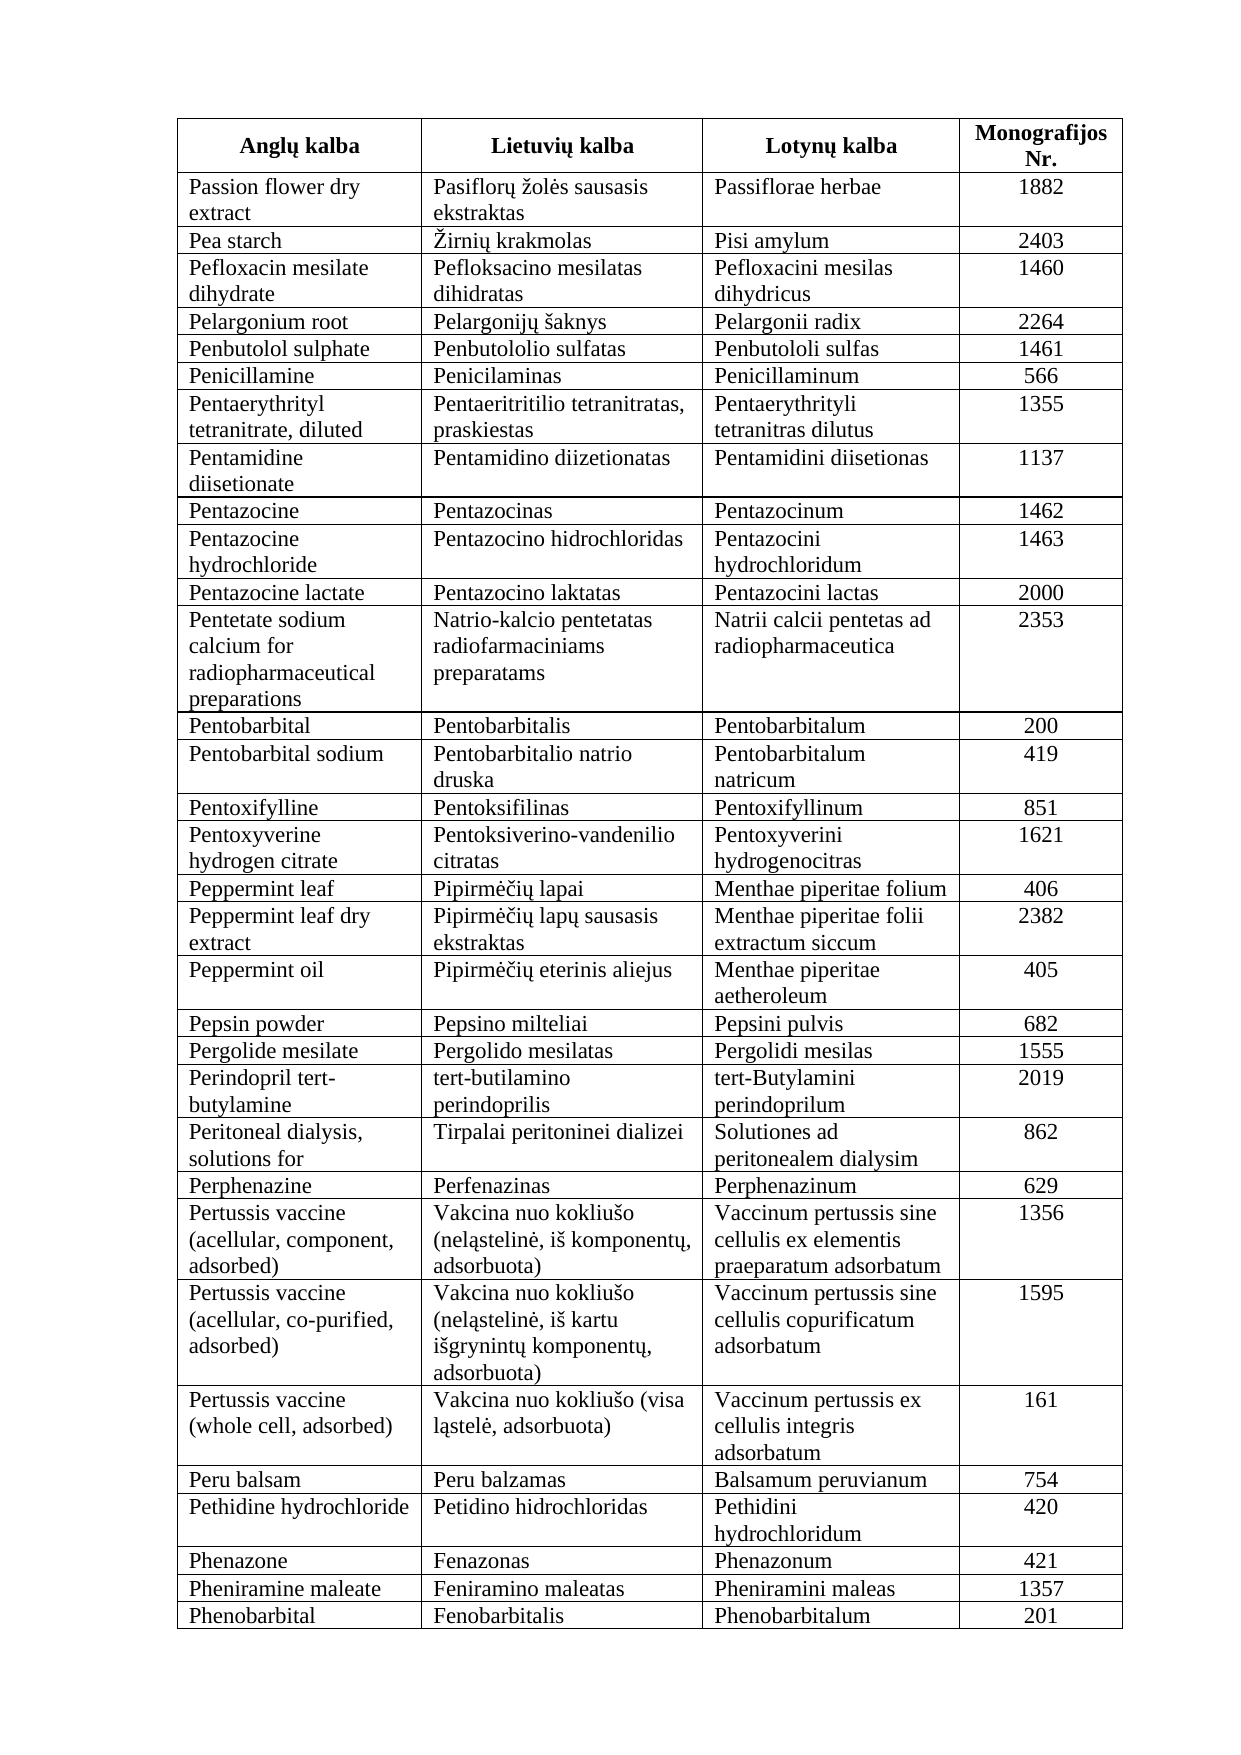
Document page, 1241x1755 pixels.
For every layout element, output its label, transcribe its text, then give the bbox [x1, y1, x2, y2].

table_cell Petidino hidrochloridas [422, 1494, 702, 1546]
table_cell Penbutololi sulfas [703, 335, 959, 362]
table_cell Pentamidino diizetionatas [422, 444, 702, 496]
table_cell 2264 [960, 308, 1122, 334]
table_cell Pefloxacin mesilate dihydrate [178, 254, 421, 307]
table_cell 1137 [960, 444, 1122, 496]
table_cell Peritoneal dialysis, solutions for [178, 1118, 421, 1171]
table_cell Peppermint oil [178, 956, 421, 1009]
table_cell 1882 [960, 173, 1122, 226]
table_cell Pipirmėčių eterinis aliejus [422, 956, 702, 1009]
table_cell Pethidini hydrochloridum [703, 1494, 959, 1546]
table_cell Peru balsam [178, 1466, 421, 1492]
table_cell Pepsini pulvis [703, 1010, 959, 1036]
table_cell Pentazocini lactas [703, 579, 959, 605]
table_cell 1555 [960, 1037, 1122, 1063]
table_cell Pelargonijų šaknys [422, 308, 702, 334]
table_cell 2000 [960, 579, 1122, 605]
table_cell 420 [960, 1494, 1122, 1546]
table_cell Pergolidi mesilas [703, 1037, 959, 1063]
table_cell 2353 [960, 606, 1122, 711]
table_cell Pisi amylum [703, 227, 959, 253]
table_cell 1357 [960, 1575, 1122, 1601]
table_cell 2403 [960, 227, 1122, 253]
table_cell Peru balzamas [422, 1466, 702, 1492]
table_cell 419 [960, 740, 1122, 793]
table_cell Pentazocine [178, 498, 421, 524]
table_cell Pea starch [178, 227, 421, 253]
table_header Lotynų kalba [703, 119, 959, 172]
table_cell Balsamum peruvianum [703, 1466, 959, 1492]
table_cell 1463 [960, 525, 1122, 578]
table_cell 200 [960, 713, 1122, 739]
table_cell Menthae piperitae folium [703, 875, 959, 901]
table_cell Perphenazinum [703, 1172, 959, 1198]
table_cell Solutiones ad peritonealem dialysim [703, 1118, 959, 1171]
table_cell Vakcina nuo kokliušo (visa ląstelė, adsorbuota) [422, 1386, 702, 1465]
table_cell Pentoksifilinas [422, 794, 702, 820]
table_cell Peppermint leaf [178, 875, 421, 901]
table_cell Pelargonii radix [703, 308, 959, 334]
table_cell 421 [960, 1547, 1122, 1573]
table_cell Perindopril tert-butylamine [178, 1065, 421, 1117]
table_cell Feniramino maleatas [422, 1575, 702, 1601]
table_cell Pertussis vaccine (acellular, co-purified, adsorbed) [178, 1280, 421, 1385]
table_cell 1460 [960, 254, 1122, 307]
table_cell Pentazocine hydrochloride [178, 525, 421, 578]
table_cell Pentetate sodium calcium for radiopharmaceutical preparations [178, 606, 421, 711]
table_cell Pentazocino laktatas [422, 579, 702, 605]
table_cell 682 [960, 1010, 1122, 1036]
table_cell Žirnių krakmolas [422, 227, 702, 253]
table_cell Passion flower dry extract [178, 173, 421, 226]
table_cell Perphenazine [178, 1172, 421, 1198]
table_cell Natrio-kalcio pentetatas radiofarmaciniams preparatams [422, 606, 702, 711]
table_cell Pentamidini diisetionas [703, 444, 959, 496]
table_cell Pentobarbital sodium [178, 740, 421, 793]
table_cell Menthae piperitae folii extractum siccum [703, 902, 959, 955]
table_cell Pergolido mesilatas [422, 1037, 702, 1063]
table_cell Natrii calcii pentetas ad radiopharmaceutica [703, 606, 959, 711]
table_cell Pentobarbital [178, 713, 421, 739]
table_cell Pasiflorų žolės sausasis ekstraktas [422, 173, 702, 226]
table_cell Pentoxifylline [178, 794, 421, 820]
table_cell Pentobarbitalio natrio druska [422, 740, 702, 793]
table_cell Fenobarbitalis [422, 1602, 702, 1628]
table_cell Pergolide mesilate [178, 1037, 421, 1063]
table_cell 1355 [960, 390, 1122, 443]
table_cell 1461 [960, 335, 1122, 362]
table_cell Pipirmėčių lapų sausasis ekstraktas [422, 902, 702, 955]
table_cell Fenazonas [422, 1547, 702, 1573]
table_cell Pelargonium root [178, 308, 421, 334]
table_cell 862 [960, 1118, 1122, 1171]
table_cell 1595 [960, 1280, 1122, 1385]
table_cell Pethidine hydrochloride [178, 1494, 421, 1546]
table_cell Pentaeritritilio tetranitratas, praskiestas [422, 390, 702, 443]
table_cell 2382 [960, 902, 1122, 955]
table_cell Pheniramini maleas [703, 1575, 959, 1601]
table_cell 161 [960, 1386, 1122, 1465]
table_cell Pentamidine diisetionate [178, 444, 421, 496]
table_cell Pentazocinas [422, 498, 702, 524]
table_cell Pipirmėčių lapai [422, 875, 702, 901]
table_cell 405 [960, 956, 1122, 1009]
table_cell Peppermint leaf dry extract [178, 902, 421, 955]
table_header Monografijos Nr. [960, 119, 1122, 172]
table_cell Pentazocini hydrochloridum [703, 525, 959, 578]
table_cell 754 [960, 1466, 1122, 1492]
table_cell Pheniramine maleate [178, 1575, 421, 1601]
table_cell Penicilaminas [422, 363, 702, 389]
table_cell Pentazocino hidrochloridas [422, 525, 702, 578]
table_cell 1356 [960, 1199, 1122, 1278]
table_cell 1621 [960, 821, 1122, 874]
table_cell Pentaerythrityli tetranitras dilutus [703, 390, 959, 443]
table_cell Pentoxifyllinum [703, 794, 959, 820]
table_cell Tirpalai peritoninei dializei [422, 1118, 702, 1171]
table_cell 2019 [960, 1065, 1122, 1117]
table_cell Pentobarbitalum natricum [703, 740, 959, 793]
table_cell Pentoxyverine hydrogen citrate [178, 821, 421, 874]
table_cell Pentazocine lactate [178, 579, 421, 605]
table_cell Pefloxacini mesilas dihydricus [703, 254, 959, 307]
table_cell Pepsin powder [178, 1010, 421, 1036]
table_cell Pentoxyverini hydrogenocitras [703, 821, 959, 874]
table_cell Pentaerythrityl tetranitrate, diluted [178, 390, 421, 443]
table_cell Phenazone [178, 1547, 421, 1573]
table_cell 629 [960, 1172, 1122, 1198]
table_cell tert-Butylamini perindoprilum [703, 1065, 959, 1117]
table_cell Pepsino milteliai [422, 1010, 702, 1036]
table_cell Phenazonum [703, 1547, 959, 1573]
table_cell Vaccinum pertussis sine cellulis copurificatum adsorbatum [703, 1280, 959, 1385]
table_cell Pentoksiverino-vandenilio citratas [422, 821, 702, 874]
table_cell 566 [960, 363, 1122, 389]
table_cell Pefloksacino mesilatas dihidratas [422, 254, 702, 307]
table_cell Phenobarbitalum [703, 1602, 959, 1628]
table_cell Pentobarbitalis [422, 713, 702, 739]
table_cell Passiflorae herbae [703, 173, 959, 226]
table_cell Menthae piperitae aetheroleum [703, 956, 959, 1009]
table_cell Pertussis vaccine (whole cell, adsorbed) [178, 1386, 421, 1465]
table_cell 851 [960, 794, 1122, 820]
table_cell 201 [960, 1602, 1122, 1628]
table_cell Phenobarbital [178, 1602, 421, 1628]
table_header Lietuvių kalba [422, 119, 702, 172]
table_cell Vakcina nuo kokliušo (neląstelinė, iš kartu išgrynintų komponentų, adsorbuota) [422, 1280, 702, 1385]
table_header Anglų kalba [178, 119, 421, 172]
table_cell Penicillaminum [703, 363, 959, 389]
table_cell Pentobarbitalum [703, 713, 959, 739]
table_cell Pentazocinum [703, 498, 959, 524]
table_cell Penbutololio sulfatas [422, 335, 702, 362]
table_cell Perfenazinas [422, 1172, 702, 1198]
table_cell tert-butilamino perindoprilis [422, 1065, 702, 1117]
table_cell 1462 [960, 498, 1122, 524]
table_cell Vakcina nuo kokliušo (neląstelinė, iš komponentų, adsorbuota) [422, 1199, 702, 1278]
table_cell Penbutolol sulphate [178, 335, 421, 362]
table_cell 406 [960, 875, 1122, 901]
table_cell Vaccinum pertussis sine cellulis ex elementis praeparatum adsorbatum [703, 1199, 959, 1278]
table_cell Pertussis vaccine (acellular, component, adsorbed) [178, 1199, 421, 1278]
table_cell Vaccinum pertussis ex cellulis integris adsorbatum [703, 1386, 959, 1465]
table_cell Penicillamine [178, 363, 421, 389]
